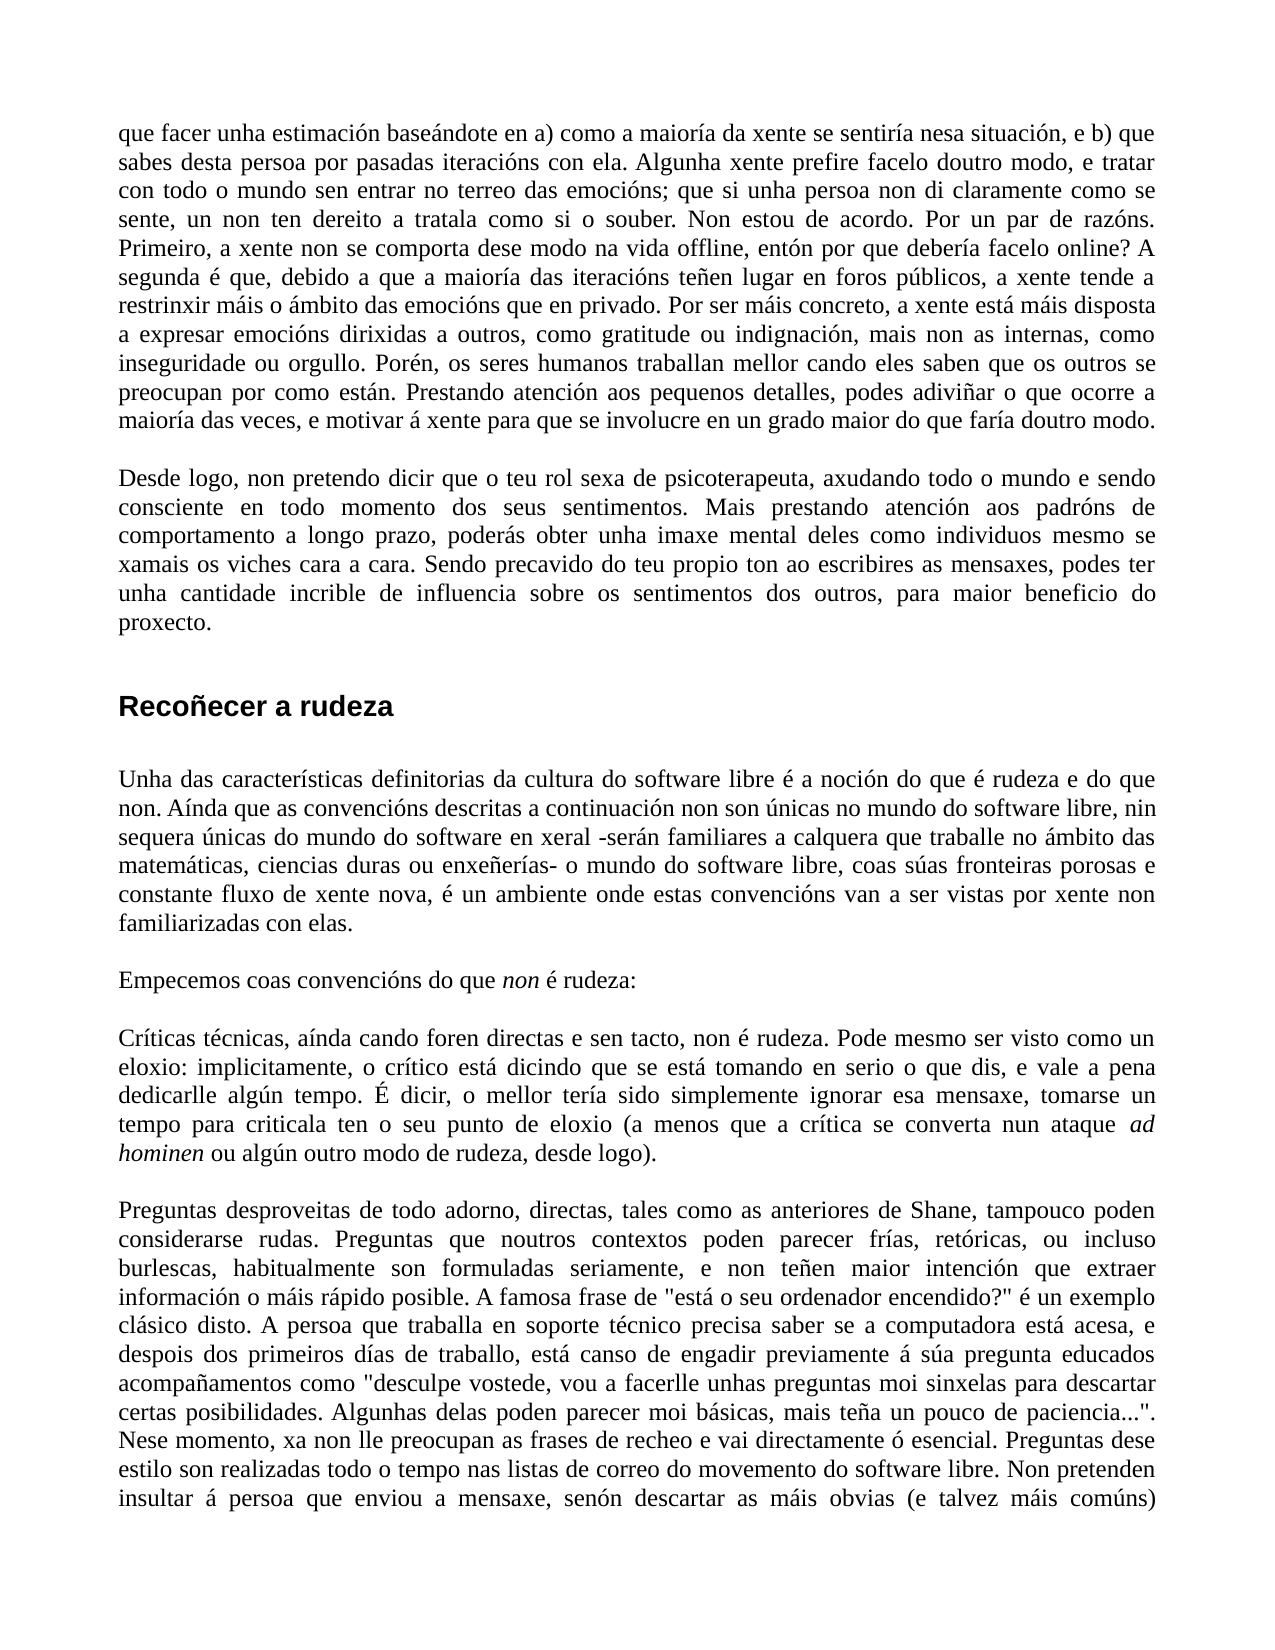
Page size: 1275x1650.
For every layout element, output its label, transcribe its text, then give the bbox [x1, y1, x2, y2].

text Desde logo, non pretendo dicir que o teu rol sexa de psicoterapeuta, axudando todo o mundo e sendo consciente en todo momento dos seus sentimentos. Mais prestando atención aos padróns de comportamento a longo prazo, poderás obter unha imaxe mental deles como individuos mesmo se xamais os viches cara a cara. Sendo precavido do teu propio ton ao escribires as mensaxes, podes ter unha cantidade incrible de influencia sobre os sentimentos dos outros, para maior beneficio do proxecto. [118, 463, 1157, 636]
subtitle Recoñecer a rudeza [118, 689, 1157, 723]
text Unha das características definitorias da cultura do software libre é a noción do que é rudeza e do que non. Aínda que as convencións descritas a continuación non son únicas no mundo do software libre, nin sequera únicas do mundo do software en xeral -serán familiares a calquera que traballe no ámbito das matemáticas, ciencias duras ou enxeñerías- o mundo do software libre, coas súas fronteiras porosas e constante fluxo de xente nova, é un ambiente onde estas convencións van a ser vistas por xente non familiarizadas con elas. [118, 764, 1157, 937]
text Empecemos coas convencións do que non é rudeza: [118, 965, 1157, 994]
text Preguntas desproveitas de todo adorno, directas, tales como as anteriores de Shane, tampouco poden considerarse rudas. Preguntas que noutros contextos poden parecer frías, retóricas, ou incluso burlescas, habitualmente son formuladas seriamente, e non teñen maior intención que extraer información o máis rápido posible. A famosa frase de "está o seu ordenador encendido?" é un exemplo clásico disto. A persoa que traballa en soporte técnico precisa saber se a computadora está acesa, e despois dos primeiros días de traballo, está canso de engadir previamente á súa pregunta educados acompañamentos como "desculpe vostede, vou a facerlle unhas preguntas moi sinxelas para descartar certas posibilidades. Algunhas delas poden parecer moi básicas, mais teña un pouco de paciencia...". Nese momento, xa non lle preocupan as frases de recheo e vai directamente ó esencial. Preguntas dese estilo son realizadas todo o tempo nas listas de correo do movemento do software libre. Non pretenden insultar á persoa que enviou a mensaxe, senón descartar as máis obvias (e talvez máis comúns) [118, 1195, 1157, 1512]
text que facer unha estimación baseándote en a) como a maioría da xente se sentiría nesa situación, e b) que sabes desta persoa por pasadas iteracións con ela. Algunha xente prefire facelo doutro modo, e tratar con todo o mundo sen entrar no terreo das emocións; que si unha persoa non di claramente como se sente, un non ten dereito a tratala como si o souber. Non estou de acordo. Por un par de razóns. Primeiro, a xente non se comporta dese modo na vida offline, entón por que debería facelo online? A segunda é que, debido a que a maioría das iteracións teñen lugar en foros públicos, a xente tende a restrinxir máis o ámbito das emocións que en privado. Por ser máis concreto, a xente está máis disposta a expresar emocións dirixidas a outros, como gratitude ou indignación, mais non as internas, como inseguridade ou orgullo. Porén, os seres humanos traballan mellor cando eles saben que os outros se preocupan por como están. Prestando atención aos pequenos detalles, podes adiviñar o que ocorre a maioría das veces, e motivar á xente para que se involucre en un grado maior do que faría doutro modo. [118, 118, 1157, 434]
text Críticas técnicas, aínda cando foren directas e sen tacto, non é rudeza. Pode mesmo ser visto como un eloxio: implicitamente, o crítico está dicindo que se está tomando en serio o que dis, e vale a pena dedicarlle algún tempo. É dicir, o mellor tería sido simplemente ignorar esa mensaxe, tomarse un tempo para criticala ten o seu punto de eloxio (a menos que a crítica se converta nun ataque ad hominen ou algún outro modo de rudeza, desde logo). [118, 1023, 1157, 1167]
